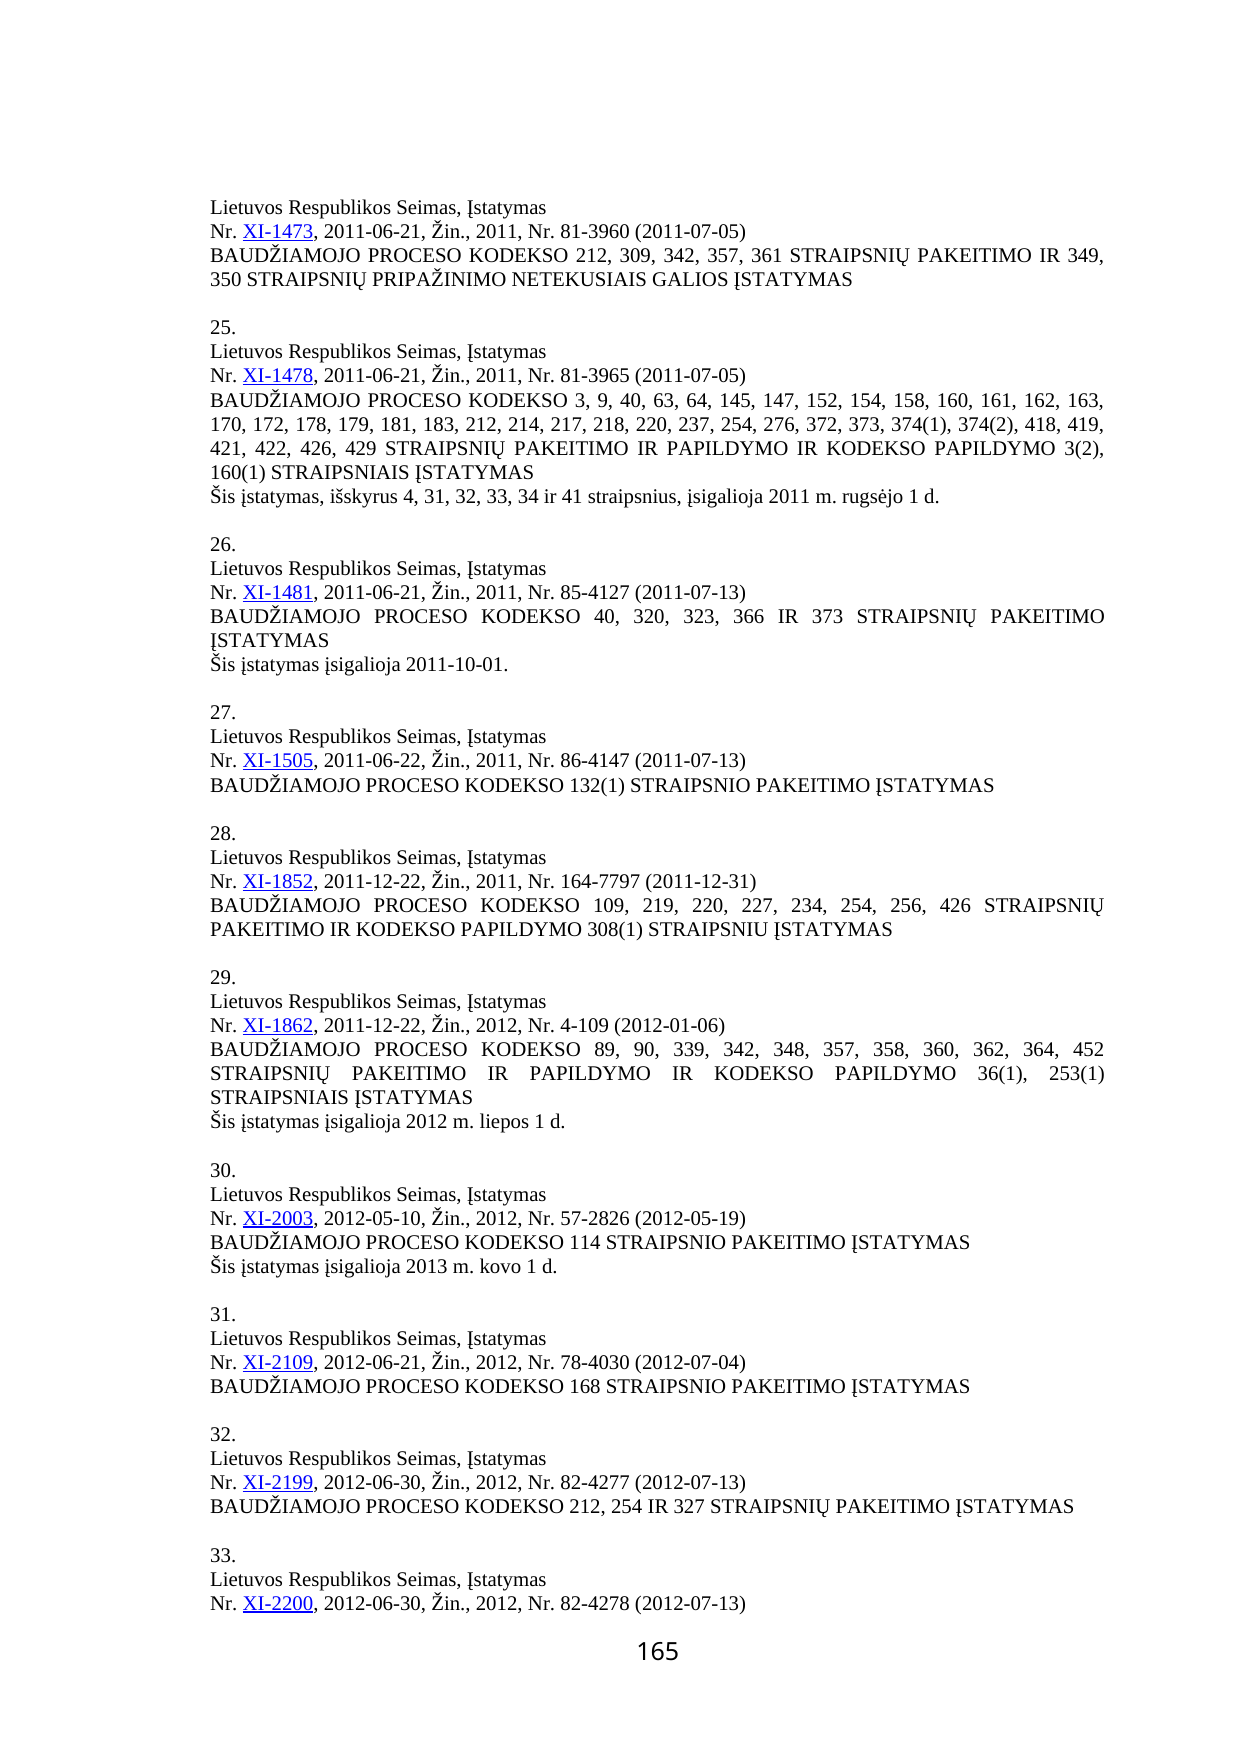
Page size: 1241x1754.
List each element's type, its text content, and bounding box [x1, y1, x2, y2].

text Nr. XI-1473, 2011-06-21, Žin., 2011, Nr. 81-3960 (2011-07-05) [210, 219, 1106, 243]
text BAUDŽIAMOJO PROCESO KODEKSO 132(1) STRAIPSNIO PAKEITIMO ĮSTATYMAS [210, 772, 1106, 797]
text BAUDŽIAMOJO PROCESO KODEKSO 89, 90, 339, 342, 348, 357, 358, 360, 362, 364, 452 STRAIPSNIŲ PAKEITIMO IR PAPILDYMO IR KODEKSO PAPILDYMO 36(1), 253(1) STRAIPSNIAIS ĮSTATYMAS [210, 1037, 1106, 1109]
text Nr. XI-2003, 2012-05-10, Žin., 2012, Nr. 57-2826 (2012-05-19) [210, 1206, 1106, 1230]
text BAUDŽIAMOJO PROCESO KODEKSO 109, 219, 220, 227, 234, 254, 256, 426 STRAIPSNIŲ PAKEITIMO IR KODEKSO PAPILDYMO 308(1) STRAIPSNIU ĮSTATYMAS [210, 893, 1106, 941]
text 32. [210, 1422, 1106, 1446]
text Lietuvos Respublikos Seimas, Įstatymas [210, 1446, 1106, 1470]
text Lietuvos Respublikos Seimas, Įstatymas [210, 845, 1106, 869]
text 25. [210, 315, 1106, 339]
text Lietuvos Respublikos Seimas, Įstatymas [210, 556, 1106, 580]
text Nr. XI-2199, 2012-06-30, Žin., 2012, Nr. 82-4277 (2012-07-13) [210, 1470, 1106, 1494]
text 33. [210, 1542, 1106, 1567]
text Lietuvos Respublikos Seimas, Įstatymas [210, 989, 1106, 1013]
text Nr. XI-1481, 2011-06-21, Žin., 2011, Nr. 85-4127 (2011-07-13) [210, 580, 1106, 604]
text Nr. XI-1862, 2011-12-22, Žin., 2012, Nr. 4-109 (2012-01-06) [210, 1013, 1106, 1037]
text Lietuvos Respublikos Seimas, Įstatymas [210, 195, 1106, 219]
text Nr. XI-1478, 2011-06-21, Žin., 2011, Nr. 81-3965 (2011-07-05) [210, 363, 1106, 387]
text BAUDŽIAMOJO PROCESO KODEKSO 40, 320, 323, 366 IR 373 STRAIPSNIŲ PAKEITIMO ĮSTATYMAS [210, 604, 1106, 652]
text 30. [210, 1157, 1106, 1182]
text Šis įstatymas įsigalioja 2012 m. liepos 1 d. [210, 1109, 1106, 1133]
text 29. [210, 965, 1106, 989]
text BAUDŽIAMOJO PROCESO KODEKSO 212, 309, 342, 357, 361 STRAIPSNIŲ PAKEITIMO IR 349, 350 STRAIPSNIŲ PRIPAŽINIMO NETEKUSIAIS GALIOS ĮSTATYMAS [210, 243, 1106, 291]
text Šis įstatymas, išskyrus 4, 31, 32, 33, 34 ir 41 straipsnius, įsigalioja 2011 m. rugsėjo 1 d. [210, 484, 1106, 508]
text Šis įstatymas įsigalioja 2013 m. kovo 1 d. [210, 1254, 1106, 1278]
text Nr. XI-2109, 2012-06-21, Žin., 2012, Nr. 78-4030 (2012-07-04) [210, 1350, 1106, 1374]
text 26. [210, 532, 1106, 556]
text 27. [210, 700, 1106, 724]
text 28. [210, 821, 1106, 845]
text Nr. XI-2200, 2012-06-30, Žin., 2012, Nr. 82-4278 (2012-07-13) [210, 1591, 1106, 1615]
text BAUDŽIAMOJO PROCESO KODEKSO 3, 9, 40, 63, 64, 145, 147, 152, 154, 158, 160, 161, 162, 163, 170, 172, 178, 179, 181, 183, 212, 214, 217, 218, 220, 237, 254, 276, 372, 373, 374(1), 374(2), 418, 419, 421, 422, 426, 429 STRAIPSNIŲ PAKEITIMO IR PAPILDYMO IR KODEKSO PAPILDYMO 3(2), 160(1) STRAIPSNIAIS ĮSTATYMAS [210, 387, 1106, 484]
text Nr. XI-1505, 2011-06-22, Žin., 2011, Nr. 86-4147 (2011-07-13) [210, 748, 1106, 772]
text BAUDŽIAMOJO PROCESO KODEKSO 212, 254 IR 327 STRAIPSNIŲ PAKEITIMO ĮSTATYMAS [210, 1494, 1106, 1518]
text Lietuvos Respublikos Seimas, Įstatymas [210, 1182, 1106, 1206]
text Nr. XI-1852, 2011-12-22, Žin., 2011, Nr. 164-7797 (2011-12-31) [210, 869, 1106, 893]
text Lietuvos Respublikos Seimas, Įstatymas [210, 724, 1106, 748]
text BAUDŽIAMOJO PROCESO KODEKSO 114 STRAIPSNIO PAKEITIMO ĮSTATYMAS [210, 1230, 1106, 1254]
text Lietuvos Respublikos Seimas, Įstatymas [210, 1567, 1106, 1591]
text Lietuvos Respublikos Seimas, Įstatymas [210, 1326, 1106, 1350]
text Šis įstatymas įsigalioja 2011-10-01. [210, 652, 1106, 676]
text BAUDŽIAMOJO PROCESO KODEKSO 168 STRAIPSNIO PAKEITIMO ĮSTATYMAS [210, 1374, 1106, 1398]
text Lietuvos Respublikos Seimas, Įstatymas [210, 339, 1106, 363]
text 31. [210, 1302, 1106, 1326]
